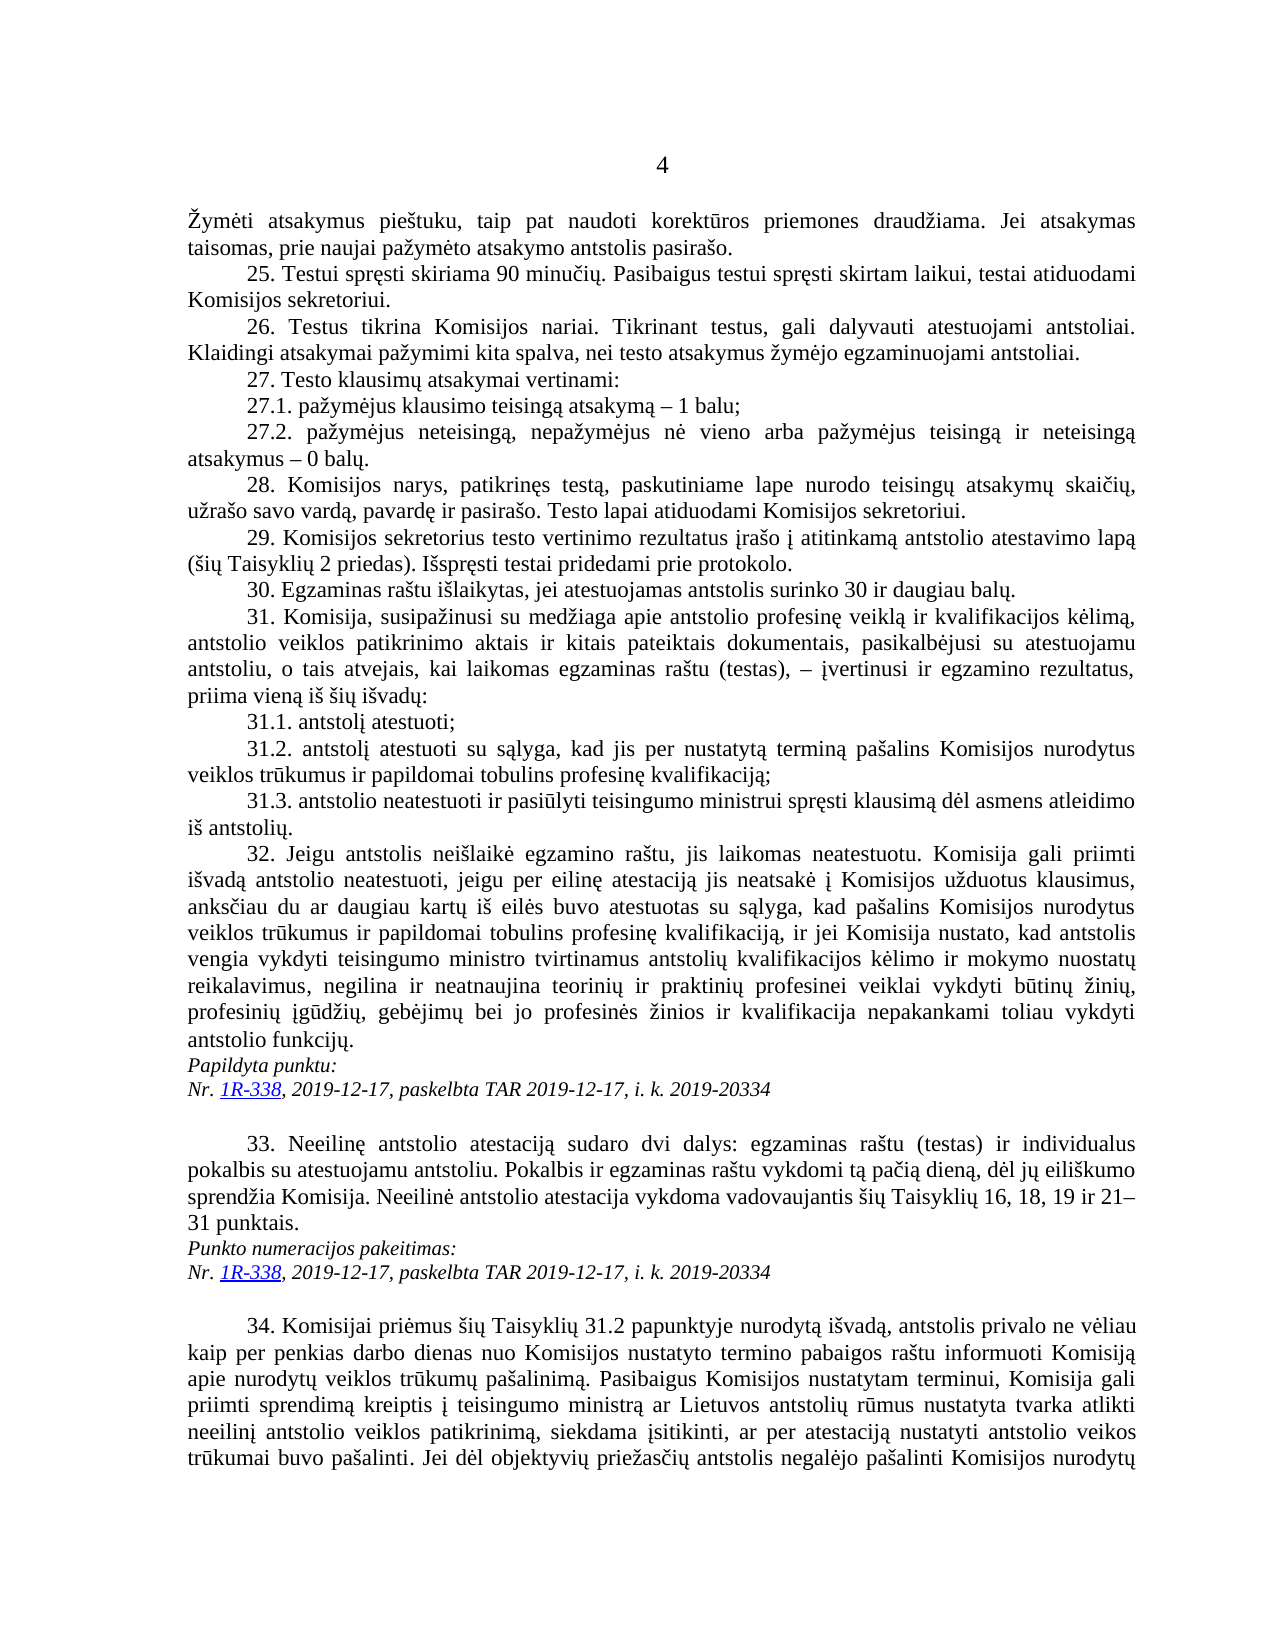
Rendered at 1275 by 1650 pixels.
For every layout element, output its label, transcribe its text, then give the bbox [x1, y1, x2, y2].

text 31.2. antstolį atestuoti su sąlyga, kad jis per nustatytą terminą pašalins Komisijos nurodytus veiklos trūkumus ir papildomai tobulins profesinę kvalifikaciją; [187, 734, 1137, 787]
text 33. Neeilinę antstolio atestaciją sudaro dvi dalys: egzaminas raštu (testas) ir individualus pokalbis su atestuojamu antstoliu. Pokalbis ir egzaminas raštu vykdomi tą pačią dieną, dėl jų eiliškumo sprendžia Komisija. Neeilinė antstolio atestacija vykdoma vadovaujantis šių Taisyklių 16, 18, 19 ir 21–31 punktais. [187, 1130, 1137, 1236]
text 31. Komisija, susipažinusi su medžiaga apie antstolio profesinę veiklą ir kvalifikacijos kėlimą, antstolio veiklos patikrinimo aktais ir kitais pateiktais dokumentais, pasikalbėjusi su atestuojamu antstoliu, o tais atvejais, kai laikomas egzaminas raštu (testas), – įvertinusi ir egzamino rezultatus, priima vieną iš šių išvadų: [187, 603, 1137, 708]
text Nr. 1R-338, 2019-12-17, paskelbta TAR 2019-12-17, i. k. 2019-20334 [187, 1259, 1137, 1284]
text 34. Komisijai priėmus šių Taisyklių 31.2 papunktyje nurodytą išvadą, antstolis privalo ne vėliau kaip per penkias darbo dienas nuo Komisijos nustatyto termino pabaigos raštu informuoti Komisiją apie nurodytų veiklos trūkumų pašalinimą. Pasibaigus Komisijos nustatytam terminui, Komisija gali priimti sprendimą kreiptis į teisingumo ministrą ar Lietuvos antstolių rūmus nustatyta tvarka atlikti neeilinį antstolio veiklos patikrinimą, siekdama įsitikinti, ar per atestaciją nustatyti antstolio veikos trūkumai buvo pašalinti. Jei dėl objektyvių priežasčių antstolis negalėjo pašalinti Komisijos nurodytų [187, 1312, 1137, 1471]
text 25. Testui spręsti skiriama 90 minučių. Pasibaigus testui spręsti skirtam laikui, testai atiduodami Komisijos sekretoriui. [187, 260, 1137, 313]
text Žymėti atsakymus pieštuku, taip pat naudoti korektūros priemones draudžiama. Jei atsakymas taisomas, prie naujai pažymėto atsakymo antstolis pasirašo. [187, 207, 1137, 260]
text 30. Egzaminas raštu išlaikytas, jei atestuojamas antstolis surinko 30 ir daugiau balų. [187, 576, 1137, 603]
text 27. Testo klausimų atsakymai vertinami: [187, 366, 1137, 392]
text 28. Komisijos narys, patikrinęs testą, paskutiniame lape nurodo teisingų atsakymų skaičių, užrašo savo vardą, pavardę ir pasirašo. Testo lapai atiduodami Komisijos sekretoriui. [187, 471, 1137, 524]
text Punkto numeracijos pakeitimas: [187, 1236, 1137, 1259]
text 27.2. pažymėjus neteisingą, nepažymėjus nė vieno arba pažymėjus teisingą ir neteisingą atsakymus – 0 balų. [187, 418, 1137, 471]
text Nr. 1R-338, 2019-12-17, paskelbta TAR 2019-12-17, i. k. 2019-20334 [187, 1077, 1137, 1101]
text 32. Jeigu antstolis neišlaikė egzamino raštu, jis laikomas neatestuotu. Komisija gali priimti išvadą antstolio neatestuoti, jeigu per eilinę atestaciją jis neatsakė į Komisijos užduotus klausimus, anksčiau du ar daugiau kartų iš eilės buvo atestuotas su sąlyga, kad pašalins Komisijos nurodytus veiklos trūkumus ir papildomai tobulins profesinę kvalifikaciją, ir jei Komisija nustato, kad antstolis vengia vykdyti teisingumo ministro tvirtinamus antstolių kvalifikacijos kėlimo ir mokymo nuostatų reikalavimus, negilina ir neatnaujina teorinių ir praktinių profesinei veiklai vykdyti būtinų žinių, profesinių įgūdžių, gebėjimų bei jo profesinės žinios ir kvalifikacija nepakankami toliau vykdyti antstolio funkcijų. [187, 840, 1137, 1053]
text 27.1. pažymėjus klausimo teisingą atsakymą – 1 balu; [187, 392, 1137, 418]
text Papildyta punktu: [187, 1053, 1137, 1077]
text 31.3. antstolio neatestuoti ir pasiūlyti teisingumo ministrui spręsti klausimą dėl asmens atleidimo iš antstolių. [187, 787, 1137, 840]
text 29. Komisijos sekretorius testo vertinimo rezultatus įrašo į atitinkamą antstolio atestavimo lapą (šių Taisyklių 2 priedas). Išspręsti testai pridedami prie protokolo. [187, 524, 1137, 576]
text 31.1. antstolį atestuoti; [187, 708, 1137, 734]
text 26. Testus tikrina Komisijos nariai. Tikrinant testus, gali dalyvauti atestuojami antstoliai. Klaidingi atsakymai pažymimi kita spalva, nei testo atsakymus žymėjo egzaminuojami antstoliai. [187, 313, 1137, 366]
